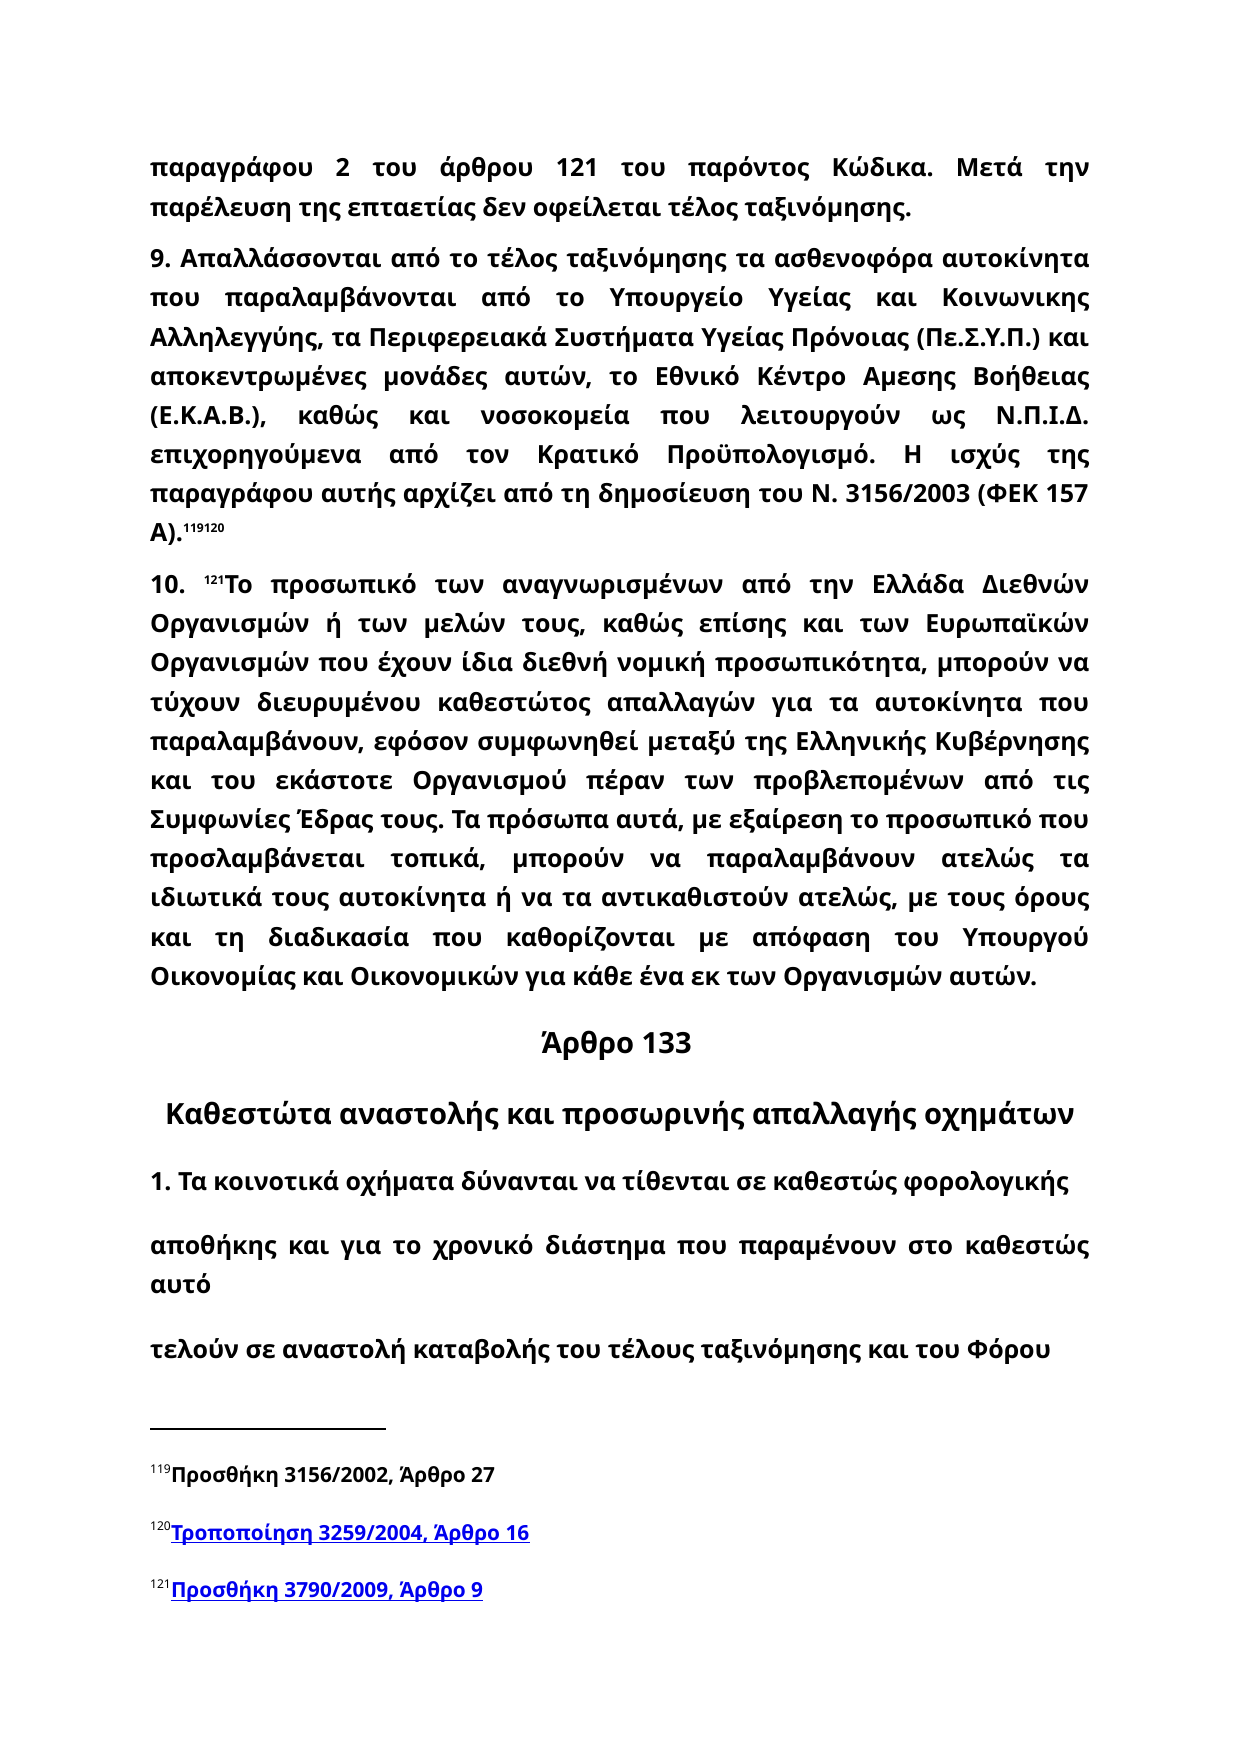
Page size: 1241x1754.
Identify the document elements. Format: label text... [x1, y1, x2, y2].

text 1. Τα κοινοτικά οχήματα δύνανται να τίθενται σε καθεστώς φορολογικής [150, 1164, 1090, 1198]
text Τροποποίηση 3259/2004, Άρθρο 16 [150, 1518, 1090, 1546]
text 9. Απαλλάσσονται από το τέλος ταξινόμησης τα ασθενοφόρα αυτοκίνητα που παραλαμβάνονται από το Υπουργείο Υγείας και Κοινωνικης Αλληλεγγύης, τα Περιφερειακά Συστήματα Υγείας Πρόνοιας (Πε.Σ.Υ.Π.) και αποκεντρωμένες μονάδες αυτών, το Εθνικό Κέντρο Αμεσης Βοήθειας (Ε.Κ.Α.Β.), καθώς και νοσοκομεία που λειτουργούν ως Ν.Π.Ι.Δ. επιχορηγούμενα από τον Κρατικό Προϋπολογισμό. Η ισχύς της παραγράφου αυτής αρχίζει από τη δημοσίευση του Ν. 3156/2003 (ΦΕΚ 157 Α). [150, 241, 1090, 549]
subtitle Άρθρο 133 [150, 1022, 1090, 1062]
text 10. Το προσωπικό των αναγνωρισμένων από την Ελλάδα Διεθνών Οργανισμών ή των μελών τους, καθώς επίσης και των Ευρωπαϊκών Οργανισμών που έχουν ίδια διεθνή νομική προσωπικότητα, μπορούν να τύχουν διευρυμένου καθεστώτος απαλλαγών για τα αυτοκίνητα που παραλαμβάνουν, εφόσον συμφωνηθεί μεταξύ της Ελληνικής Κυβέρνησης και του εκάστοτε Οργανισμού πέραν των προβλεπομένων από τις Συμφωνίες Έδρας τους. Τα πρόσωπα αυτά, με εξαίρεση το προσωπικό που προσλαμβάνεται τοπικά, μπορούν να παραλαμβάνουν ατελώς τα ιδιωτικά τους αυτοκίνητα ή να τα αντικαθιστούν ατελώς, με τους όρους και τη διαδικασία που καθορίζονται με απόφαση του Υπουργού Οικονομίας και Οικονομικών για κάθε ένα εκ των Οργανισμών αυτών. [150, 567, 1090, 992]
text Προσθήκη 3790/2009, Άρθρο 9 [150, 1576, 1090, 1604]
text Προσθήκη 3156/2002, Άρθρο 27 [150, 1460, 1090, 1489]
subtitle Καθεστώτα αναστολής και προσωρινής απαλλαγής οχημάτων [150, 1093, 1090, 1133]
text τελούν σε αναστολή καταβολής του τέλους ταξινόμησης και του Φόρου [150, 1331, 1090, 1365]
text αποθήκης και για το χρονικό διάστημα που παραμένουν στο καθεστώς αυτό [150, 1228, 1090, 1301]
text παραγράφου 2 του άρθρου 121 του παρόντος Κώδικα. Μετά την παρέλευση της επταετίας δεν οφείλεται τέλος ταξινόμησης. [150, 150, 1090, 223]
